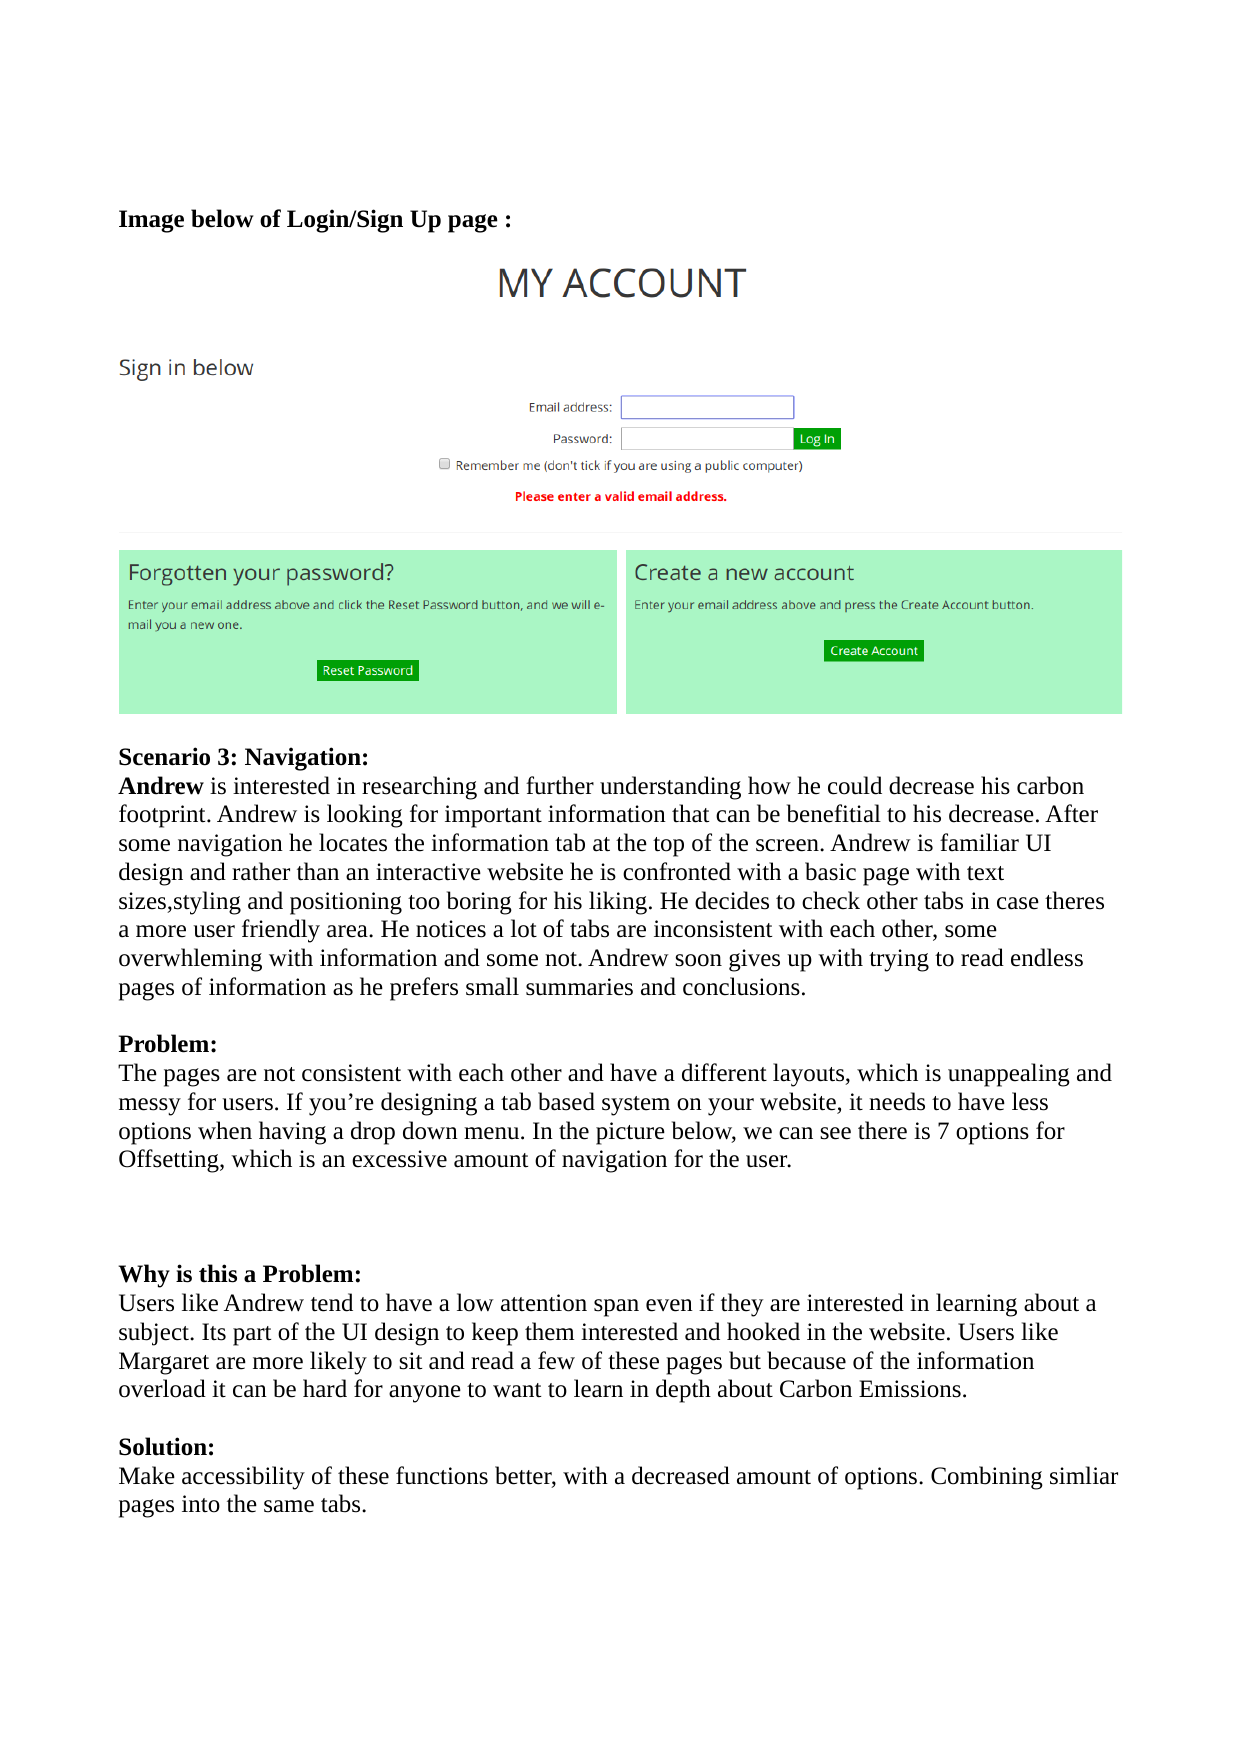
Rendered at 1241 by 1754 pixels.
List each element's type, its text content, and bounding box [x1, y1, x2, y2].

text Problem: [118, 1029, 1122, 1058]
picture [118, 261, 1123, 714]
text Make accessibility of these functions better, with a decreased amount of options. Combining simliar pages into the same tabs. [118, 1461, 1122, 1518]
text Why is this a Problem: [118, 1259, 1122, 1288]
text Users like Andrew tend to have a low attention span even if they are interested in learning about a subject. Its part of the UI design to keep them interested and hooked in the website. Users like Margaret are more likely to sit and read a few of these pages but because of the information overload it can be hard for anyone to want to learn in depth about Carbon Emissions. [118, 1288, 1122, 1403]
text The pages are not consistent with each other and have a different layouts, which is unappealing and messy for users. If you’re designing a tab based system on your website, it needs to have less options when having a drop down menu. In the picture below, we can see there is 7 options for Offsetting, which is an excessive amount of navigation for the user. [118, 1058, 1122, 1173]
text Solution: [118, 1432, 1122, 1461]
text Andrew is interested in researching and further understanding how he could decrease his carbon footprint. Andrew is looking for important information that can be benefitial to his decrease. After some navigation he locates the information tab at the top of the screen. Andrew is familiar UI design and rather than an interactive website he is confronted with a basic page with text sizes,styling and positioning too boring for his liking. He decides to check other tabs in case theres a more user friendly area. He notices a lot of tabs are inconsistent with each other, some overwhleming with information and some not. Andrew soon gives up with trying to read endless pages of information as he prefers small summaries and conclusions. [118, 771, 1122, 1001]
text Image below of Login/Sign Up page : [118, 204, 1122, 233]
text Scenario 3: Navigation: [118, 742, 1122, 771]
